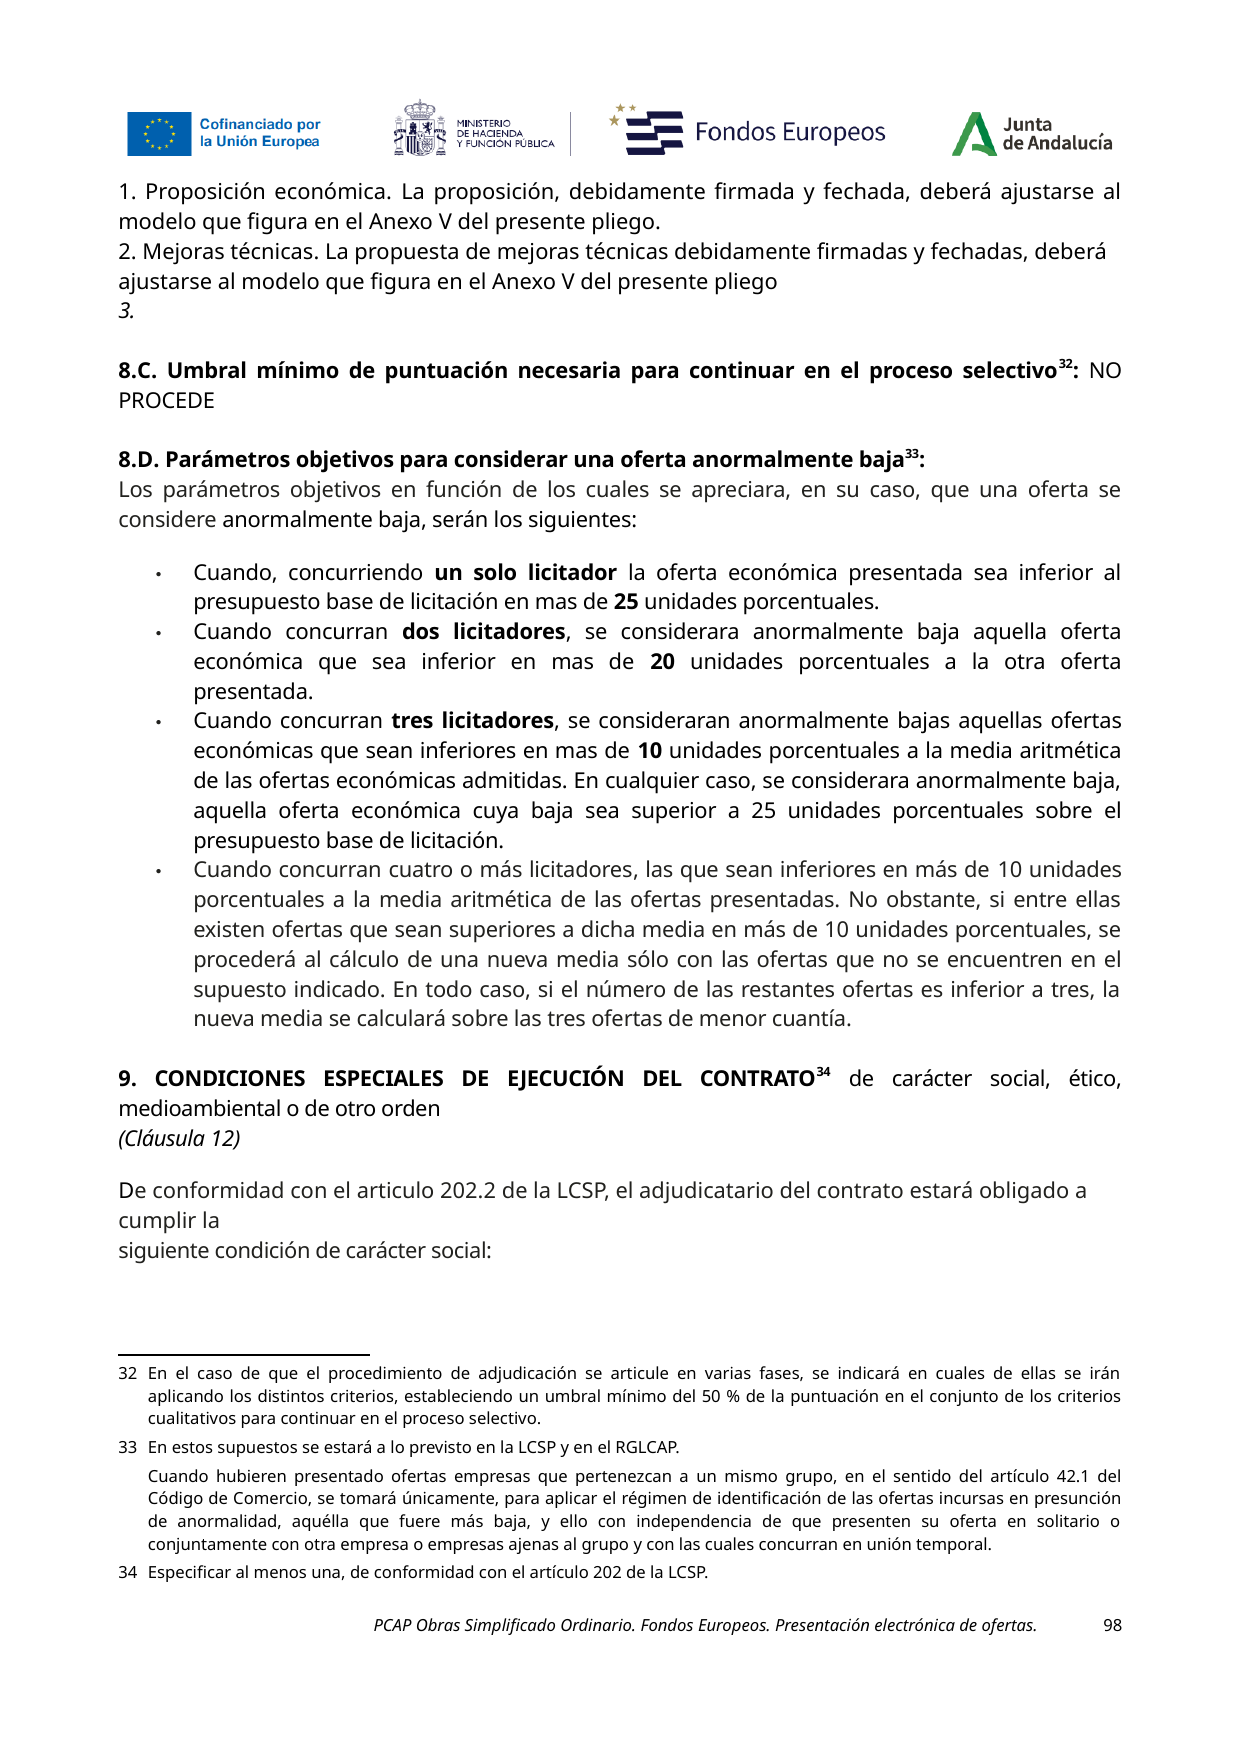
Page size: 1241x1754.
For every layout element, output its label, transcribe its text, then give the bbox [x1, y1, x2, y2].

text 2. Mejoras técnicas. La propuesta de mejoras técnicas debidamente firmadas y fechadas, deberá ajustarse al modelo que figura en el Anexo V del presente pliego [118, 236, 1122, 296]
text siguiente condición de carácter social: [118, 1235, 1122, 1264]
list Cuando concurran tres licitadores, se consideraran anormalmente bajas aquellas ofertas económicas que sean inferiores en mas de 10 unidades porcentuales a la media aritmética de las ofertas económicas admitidas. En cualquier caso, se considerara anormalmente baja, aquella oferta económica cuya baja sea superior a 25 unidades porcentuales sobre el presupuesto base de licitación. [156, 706, 1122, 854]
text Cuando hubieren presentado ofertas empresas que pertenezcan a un mismo grupo, en el sentido del artículo 42.1 del Código de Comercio, se tomará únicamente, para aplicar el régimen de identificación de las ofertas incursas en presunción de anormalidad, aquélla que fuere más baja, y ello con independencia de que presenten su oferta en solitario o conjuntamente con otra empresa o empresas ajenas al grupo y con las cuales concurran en unión temporal. [118, 1464, 1122, 1555]
text 3. [118, 296, 1122, 325]
text 8.D. Parámetros objetivos para considerar una oferta anormalmente baja: [118, 444, 1122, 474]
text Especificar al menos una, de conformidad con el artículo 202 de la LCSP. [118, 1561, 1122, 1584]
text 9. CONDICIONES ESPECIALES DE EJECUCIÓN DEL CONTRATO de carácter social, ético, medioambiental o de otro orden [118, 1063, 1122, 1123]
text 8.C. Umbral mínimo de puntuación necesaria para continuar en el proceso selectivo: NO PROCEDE [118, 355, 1122, 415]
text (Cláusula 12) [118, 1123, 1122, 1152]
list Cuando concurran cuatro o más licitadores, las que sean inferiores en más de 10 unidades porcentuales a la media aritmética de las ofertas presentadas. No obstante, si entre ellas existen ofertas que sean superiores a dicha media en más de 10 unidades porcentuales, se procederá al cálculo de una nueva media sólo con las ofertas que no se encuentren en el supuesto indicado. En todo caso, si el número de las restantes ofertas es inferior a tres, la nueva media se calculará sobre las tres ofertas de menor cuantía. [156, 854, 1122, 1033]
text Los parámetros objetivos en función de los cuales se apreciara, en su caso, que una oferta se considere anormalmente baja, serán los siguientes: [118, 474, 1122, 534]
picture [118, 88, 1123, 163]
list Cuando, concurriendo un solo licitador la oferta económica presentada sea inferior al presupuesto base de licitación en mas de 25 unidades porcentuales. [156, 557, 1122, 616]
list Cuando concurran dos licitadores, se considerara anormalmente baja aquella oferta económica que sea inferior en mas de 20 unidades porcentuales a la otra oferta presentada. [156, 616, 1122, 706]
text 1. Proposición económica. La proposición, debidamente firmada y fechada, deberá ajustarse al modelo que figura en el Anexo V del presente pliego. [118, 176, 1122, 236]
text En el caso de que el procedimiento de adjudicación se articule en varias fases, se indicará en cuales de ellas se irán aplicando los distintos criterios, estableciendo un umbral mínimo del 50 % de la puntuación en el conjunto de los criterios cualitativos para continuar en el proceso selectivo. [118, 1361, 1122, 1429]
text De conformidad con el articulo 202.2 de la LCSP, el adjudicatario del contrato estará obligado a cumplir la [118, 1175, 1122, 1235]
text En estos supuestos se estará a lo previsto en la LCSP y en el RGLCAP. [118, 1436, 1122, 1458]
